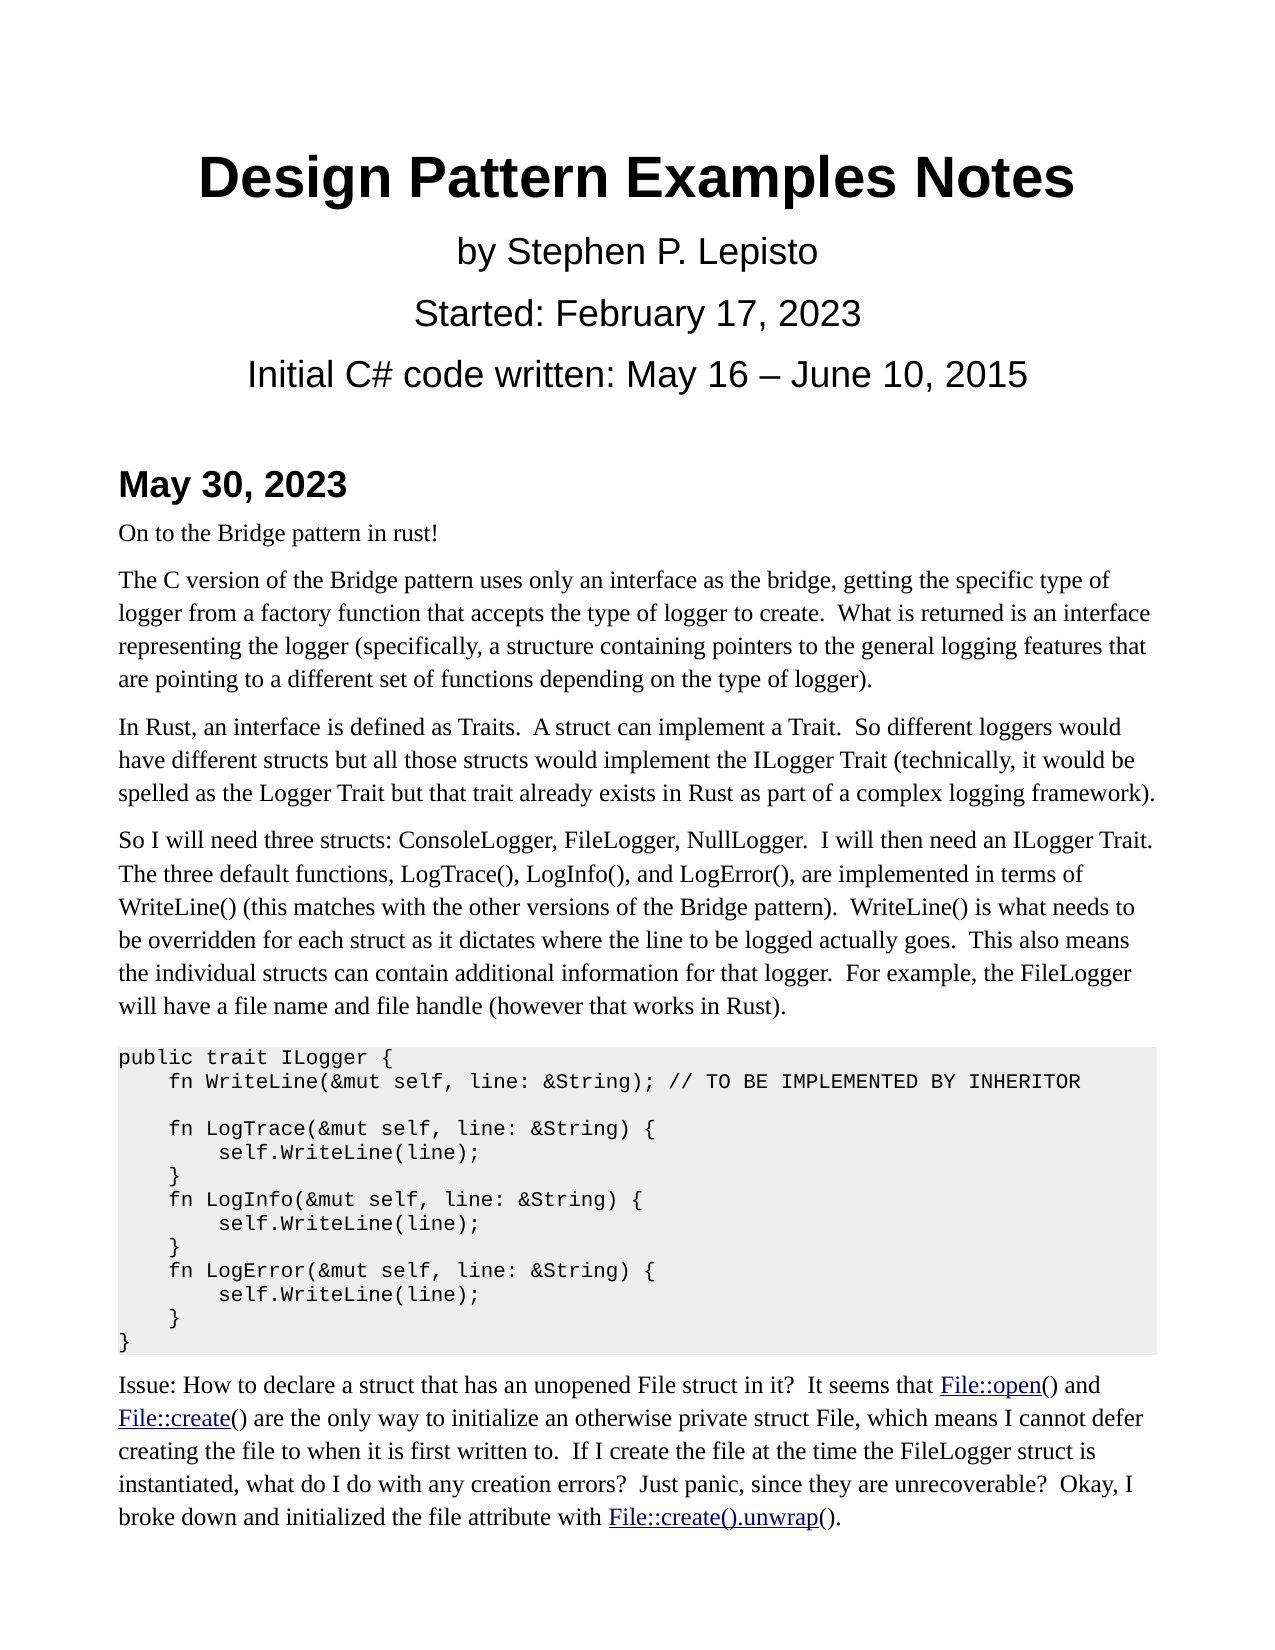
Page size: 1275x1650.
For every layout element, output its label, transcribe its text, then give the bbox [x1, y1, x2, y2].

text So I will need three structs: ConsoleLogger, FileLogger, NullLogger. I will then need an ILogger Trait. The three default functions, LogTrace(), LogInfo(), and LogError(), are implemented in terms of WriteLine() (this matches with the other versions of the Bridge pattern). WriteLine() is what needs to be overridden for each struct as it dictates where the line to be logged actually goes. This also means the individual structs can contain additional information for that logger. For example, the FileLogger will have a file name and file handle (however that works in Rust). [118, 826, 1157, 1019]
text public trait ILogger { [118, 1047, 1157, 1071]
text } [118, 1307, 1157, 1331]
subtitle Started: February 17, 2023 [118, 291, 1157, 334]
text self.WriteLine(line); [118, 1142, 1157, 1166]
text fn WriteLine(&mut self, line: &String); // TO BE IMPLEMENTED BY INHERITOR [118, 1071, 1157, 1094]
text The C version of the Bridge pattern uses only an interface as the bridge, getting the specific type of logger from a factory function that accepts the type of logger to create. What is returned is an interface representing the logger (specifically, a structure containing pointers to the general logging features that are pointing to a different set of functions depending on the type of logger). [118, 565, 1157, 693]
subtitle by Stephen P. Lepisto [118, 229, 1157, 272]
text fn LogTrace(&mut self, line: &String) { [118, 1118, 1157, 1142]
text } [118, 1236, 1157, 1260]
title Design Pattern Examples Notes [118, 143, 1157, 210]
text } [118, 1331, 1157, 1355]
text On to the Bridge pattern in rust! [118, 518, 1157, 546]
text } [118, 1166, 1157, 1189]
text fn LogError(&mut self, line: &String) { [118, 1260, 1157, 1284]
subtitle Initial C# code written: May 16 – June 10, 2015 [118, 353, 1157, 396]
text fn LogInfo(&mut self, line: &String) { [118, 1189, 1157, 1213]
text self.WriteLine(line); [118, 1213, 1157, 1236]
text Issue: How to declare a struct that has an unopened File struct in it? It seems that File::open() and File::create() are the only way to initialize an otherwise private struct File, which means I cannot defer creating the file to when it is first written to. If I create the file at the time the FileLogger struct is instantiated, what do I do with any creation errors? Just panic, since they are unrecoverable? Okay, I broke down and initialized the file attribute with File::create().unwrap(). [118, 1370, 1157, 1531]
text In Rust, an interface is defined as Traits. A struct can implement a Trait. So different loggers would have different structs but all those structs would implement the ILogger Trait (technically, it would be spelled as the Logger Trait but that trait already exists in Rust as part of a complex logging framework). [118, 712, 1157, 807]
text self.WriteLine(line); [118, 1284, 1157, 1307]
subtitle May 30, 2023 [118, 462, 1157, 505]
